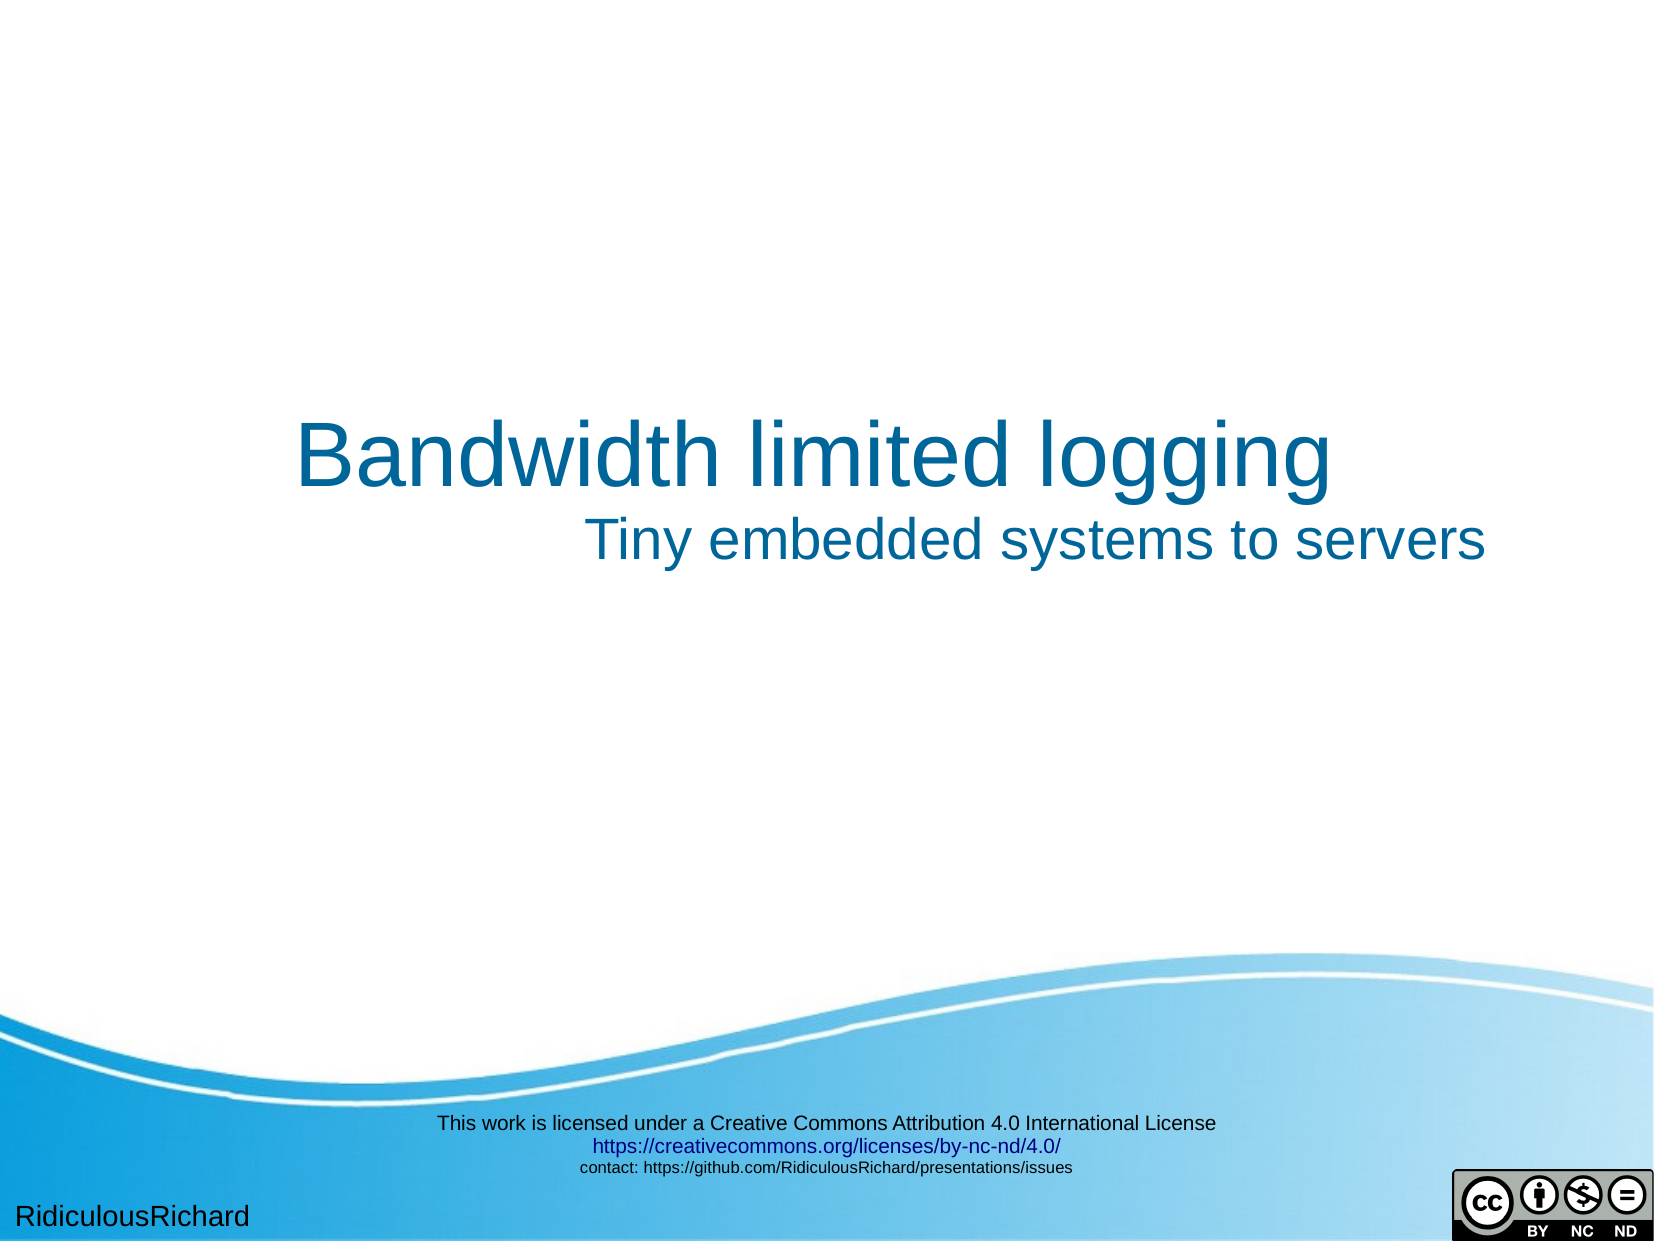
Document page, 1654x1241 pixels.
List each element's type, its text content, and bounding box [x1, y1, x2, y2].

picture [85, 1053, 95, 1059]
picture [0, 952, 1654, 1241]
title Bandwidth limited logging Tiny embedded systems to servers [0, 384, 1489, 592]
